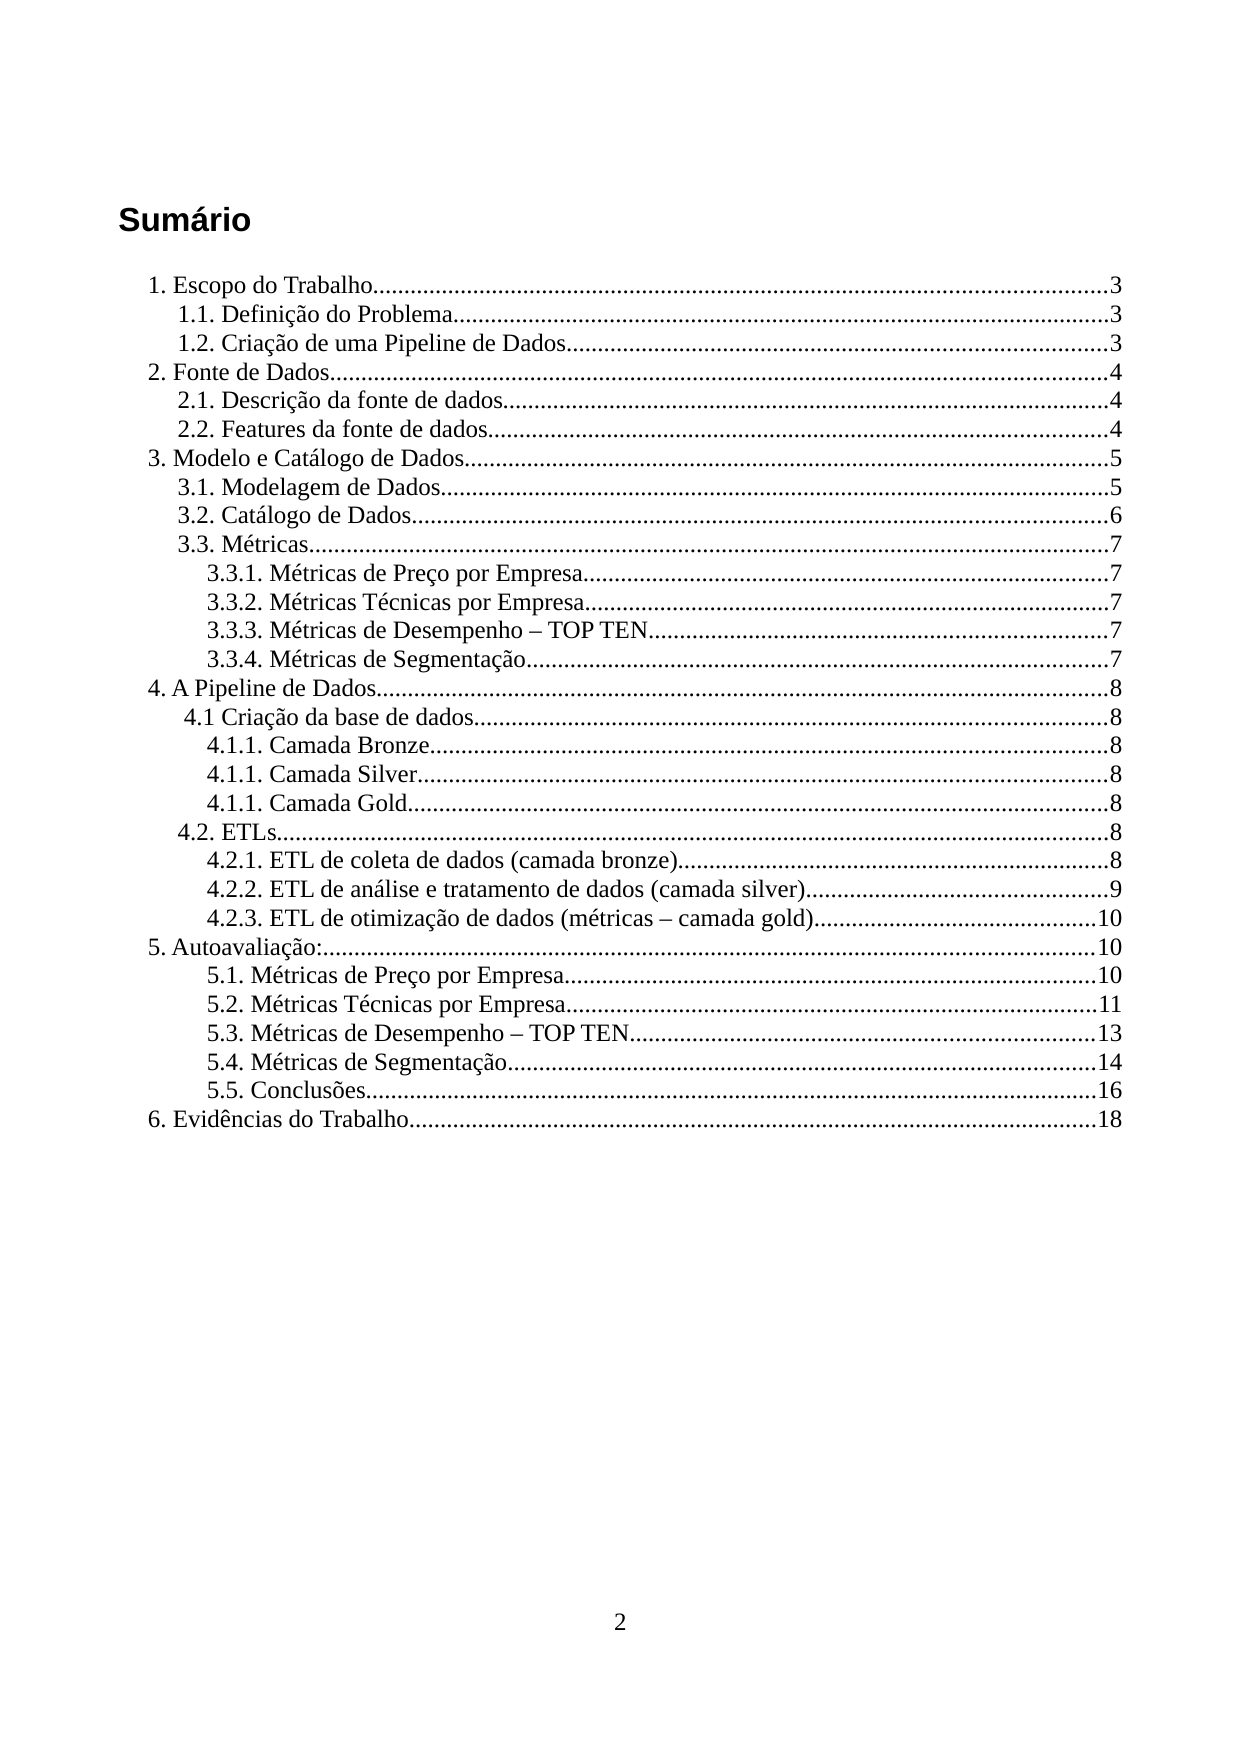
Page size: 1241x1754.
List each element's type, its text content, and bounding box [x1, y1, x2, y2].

text 4.2.1. ETL de coleta de dados (camada bronze) 8 [207, 845, 1122, 874]
text 4.2.2. ETL de análise e tratamento de dados (camada silver) 9 [207, 874, 1122, 903]
text 5.4. Métricas de Segmentação 14 [207, 1047, 1122, 1075]
text 3.3.3. Métricas de Desempenho – TOP TEN 7 [207, 615, 1122, 644]
subtitle Sumário [118, 200, 1122, 239]
text 5. Autoavaliação: 10 [148, 932, 1122, 960]
text 3. Modelo e Catálogo de Dados 5 [148, 443, 1122, 472]
text 3.2. Catálogo de Dados 6 [177, 500, 1122, 529]
text 4.2. ETLs 8 [177, 817, 1122, 845]
text 5.5. Conclusões 16 [207, 1075, 1122, 1104]
text 1. Escopo do Trabalho 3 [148, 270, 1122, 299]
text 4.1.1. Camada Bronze 8 [207, 730, 1122, 759]
text 3.3.4. Métricas de Segmentação 7 [207, 644, 1122, 673]
text 2.2. Features da fonte de dados 4 [177, 414, 1122, 443]
text 4.1 Criação da base de dados 8 [177, 702, 1122, 730]
text 4. A Pipeline de Dados 8 [148, 673, 1122, 702]
text 3.3.1. Métricas de Preço por Empresa 7 [207, 558, 1122, 587]
text 4.1.1. Camada Silver 8 [207, 759, 1122, 788]
text 5.2. Métricas Técnicas por Empresa 11 [207, 989, 1122, 1018]
text 1.2. Criação de uma Pipeline de Dados 3 [177, 328, 1122, 357]
text 3.3.2. Métricas Técnicas por Empresa 7 [207, 587, 1122, 615]
text 2. Fonte de Dados 4 [148, 357, 1122, 385]
text 3.1. Modelagem de Dados 5 [177, 472, 1122, 500]
text 1.1. Definição do Problema 3 [177, 299, 1122, 328]
text 5.3. Métricas de Desempenho – TOP TEN 13 [207, 1018, 1122, 1047]
text 2.1. Descrição da fonte de dados 4 [177, 385, 1122, 414]
text 6. Evidências do Trabalho 18 [148, 1104, 1122, 1133]
text 5.1. Métricas de Preço por Empresa 10 [207, 960, 1122, 989]
text 4.2.3. ETL de otimização de dados (métricas – camada gold) 10 [207, 903, 1122, 932]
text 4.1.1. Camada Gold 8 [207, 788, 1122, 817]
text 3.3. Métricas 7 [177, 529, 1122, 558]
